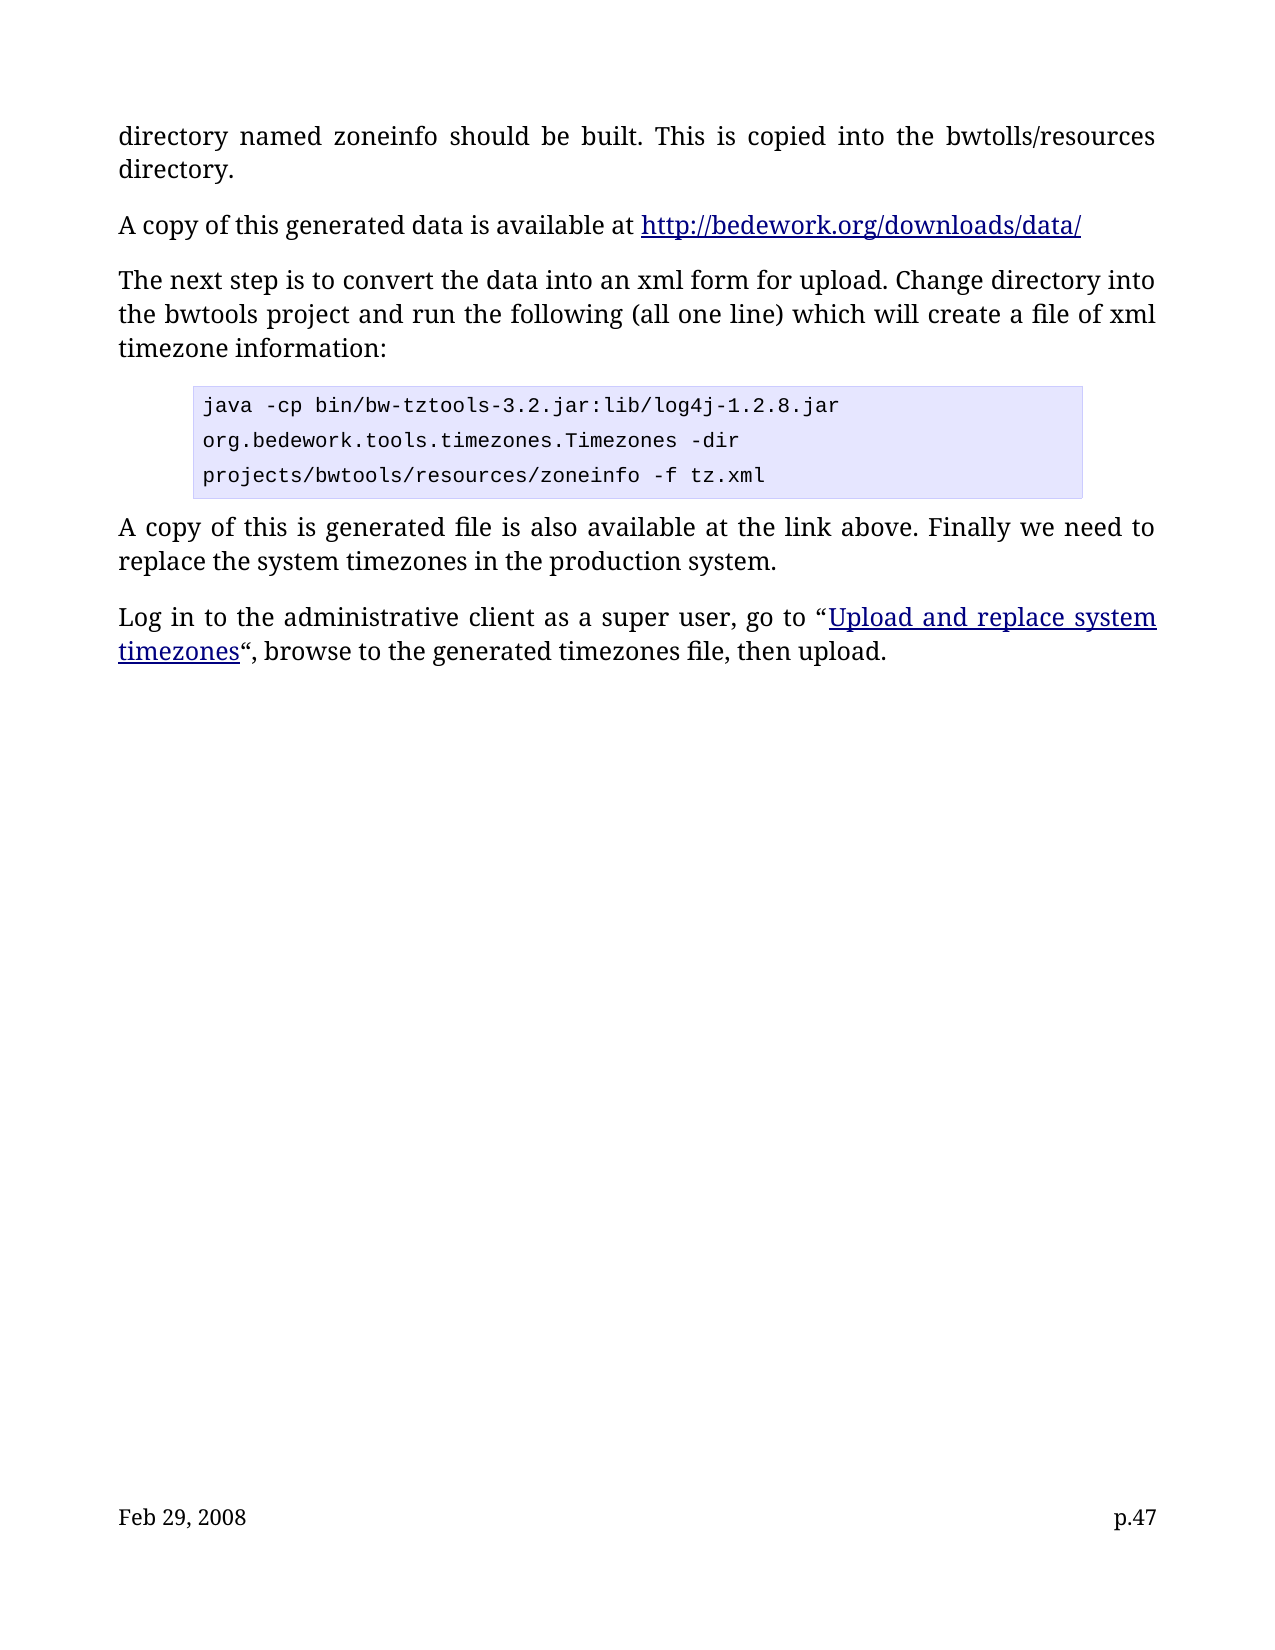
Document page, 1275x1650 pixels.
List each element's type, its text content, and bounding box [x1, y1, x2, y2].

text java -cp bin/bw-tztools-3.2.jar:lib/log4j-1.2.8.jar org.bedework.tools.timezones.Timezones -dir projects/bwtools/resources/zoneinfo -f tz.xml [194, 387, 1082, 498]
text A copy of this generated data is available at http://bedework.org/downloads/data/ [118, 207, 1157, 241]
text The next step is to convert the data into an xml form for upload. Change directory into the bwtools project and run the following (all one line) which will create a file of xml timezone information: [118, 262, 1157, 364]
text Log in to the administrative client as a super user, go to “Upload and replace system timezones“, browse to the generated timezones file, then upload. [118, 599, 1157, 667]
text directory named zoneinfo should be built. This is copied into the bwtolls/resources directory. [118, 118, 1157, 186]
text A copy of this is generated file is also available at the link above. Finally we need to replace the system timezones in the production system. [118, 510, 1157, 578]
